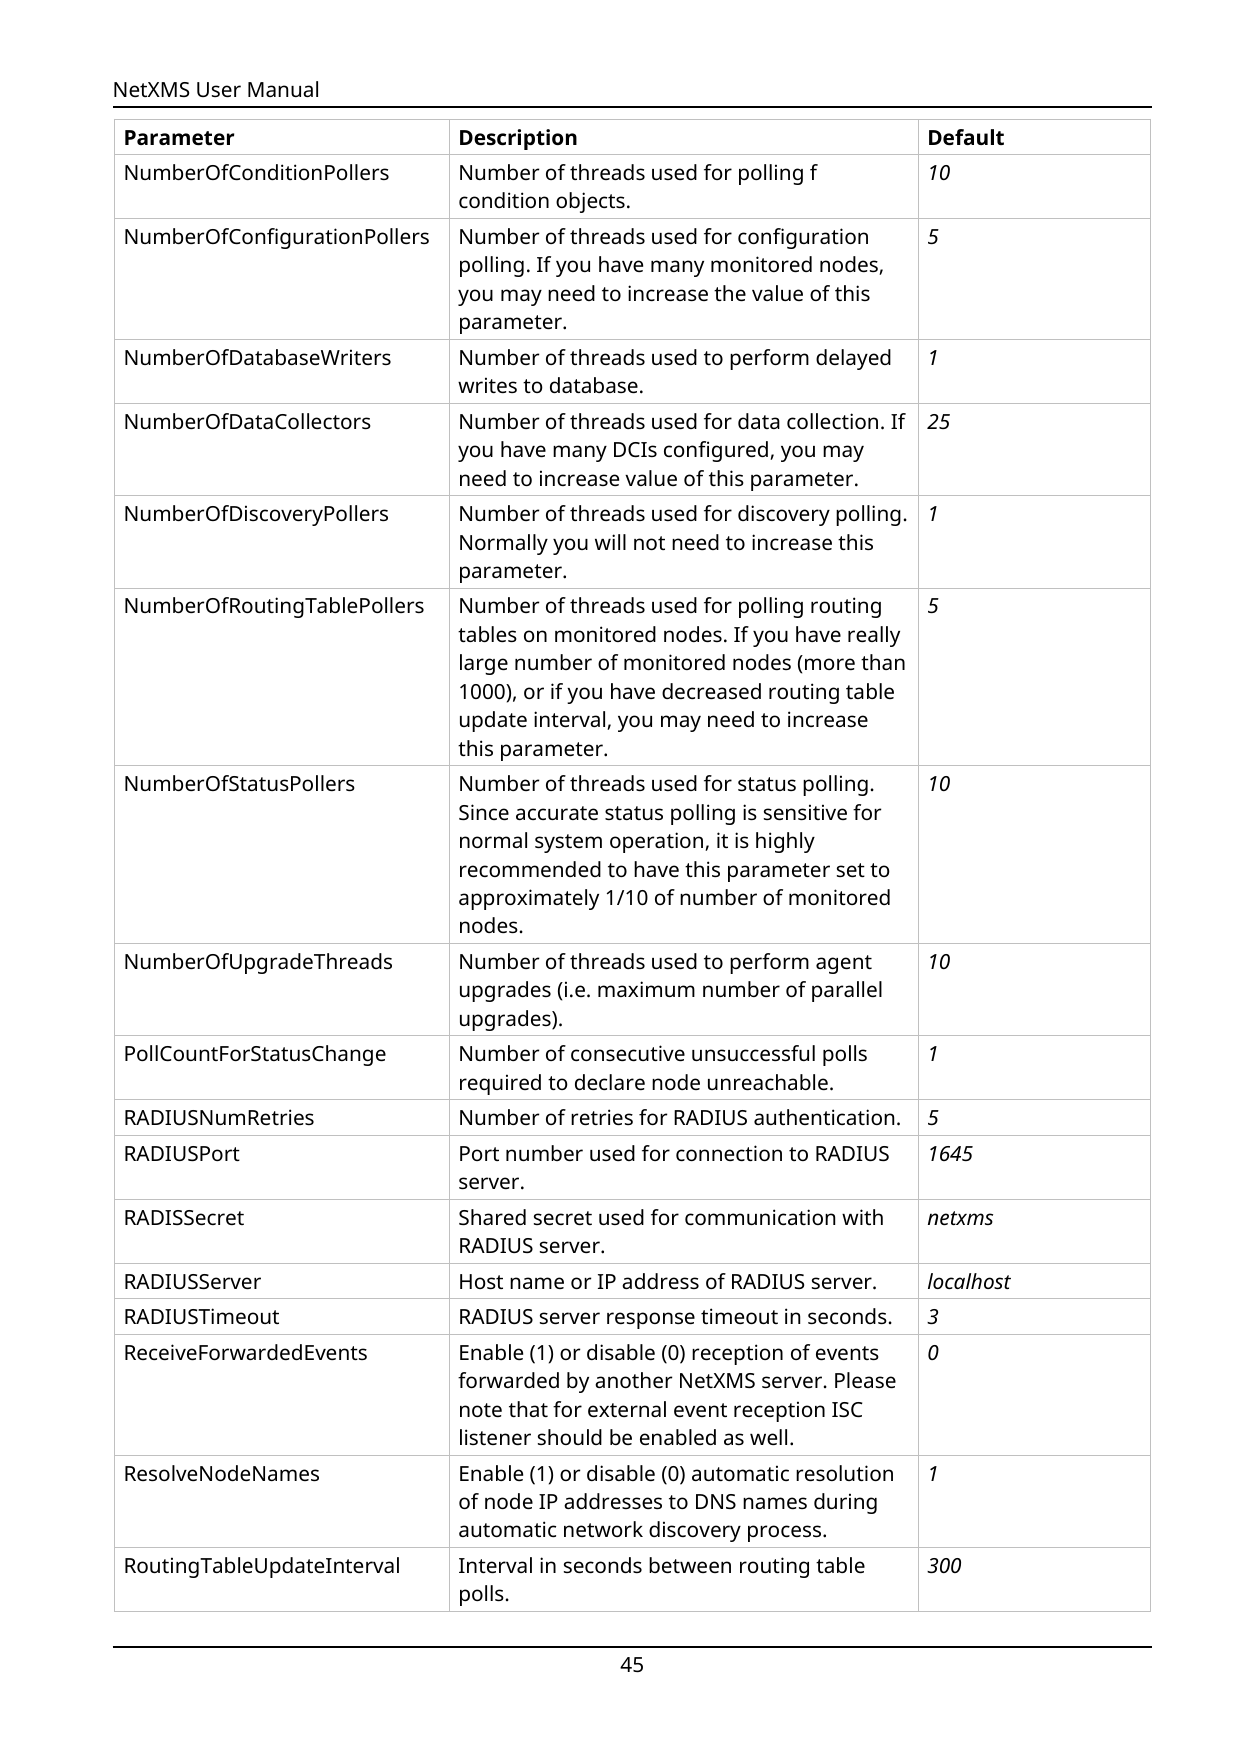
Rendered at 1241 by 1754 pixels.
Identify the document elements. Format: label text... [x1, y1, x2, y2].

table_cell ReceiveForwardedEvents [115, 1335, 449, 1455]
table_cell NumberOfRoutingTablePollers [115, 589, 449, 765]
table_cell 1 [919, 1456, 1150, 1547]
table_header Parameter [115, 120, 449, 154]
table_cell Host name or IP address of RADIUS server. [450, 1264, 918, 1298]
table_cell PollCountForStatusChange [115, 1036, 449, 1099]
table_cell Number of threads used for status polling. Since accurate status polling is sensitive for normal system operation, it is highly recommended to have this parameter set to approximately 1/10 of number of monitored nodes. [450, 766, 918, 943]
table_cell 0 [919, 1335, 1150, 1455]
table_cell NumberOfConfigurationPollers [115, 219, 449, 339]
table_cell ResolveNodeNames [115, 1456, 449, 1547]
table_cell RADIUSTimeout [115, 1299, 449, 1334]
table_cell RoutingTableUpdateInterval [115, 1548, 449, 1611]
table_cell Port number used for connection to RADIUS server. [450, 1136, 918, 1199]
table_cell Number of threads used for discovery polling. Normally you will not need to increase this parameter. [450, 496, 918, 588]
table_cell Number of threads used for polling routing tables on monitored nodes. If you have really large number of monitored nodes (more than 1000), or if you have decreased routing table update interval, you may need to increase this parameter. [450, 589, 918, 765]
table_header Default [919, 120, 1150, 154]
table_cell NumberOfConditionPollers [115, 155, 449, 218]
table_cell 5 [919, 1100, 1150, 1135]
table_cell NumberOfStatusPollers [115, 766, 449, 943]
table_cell 10 [919, 155, 1150, 218]
table_cell NumberOfDatabaseWriters [115, 340, 449, 403]
table_cell 1 [919, 1036, 1150, 1099]
table_cell NumberOfDiscoveryPollers [115, 496, 449, 588]
table_cell RADIUS server response timeout in seconds. [450, 1299, 918, 1334]
table_cell Enable (1) or disable (0) automatic resolution of node IP addresses to DNS names during automatic network discovery process. [450, 1456, 918, 1547]
table_cell Number of threads used to perform delayed writes to database. [450, 340, 918, 403]
table_cell localhost [919, 1264, 1150, 1298]
table_cell RADISSecret [115, 1200, 449, 1263]
table_cell Interval in seconds between routing table polls. [450, 1548, 918, 1611]
table_cell Number of threads used for polling f condition objects. [450, 155, 918, 218]
table_cell Number of threads used for configuration polling. If you have many monitored nodes, you may need to increase the value of this parameter. [450, 219, 918, 339]
table_cell 5 [919, 219, 1150, 339]
table_cell Number of threads used to perform agent upgrades (i.e. maximum number of parallel upgrades). [450, 944, 918, 1035]
table_header Description [450, 120, 918, 154]
table_cell 25 [919, 404, 1150, 495]
table_cell Shared secret used for communication with RADIUS server. [450, 1200, 918, 1263]
table_cell RADIUSNumRetries [115, 1100, 449, 1135]
table_cell NumberOfUpgradeThreads [115, 944, 449, 1035]
table_cell 5 [919, 589, 1150, 765]
table_cell Enable (1) or disable (0) reception of events forwarded by another NetXMS server. Please note that for external event reception ISC listener should be enabled as well. [450, 1335, 918, 1455]
table_cell netxms [919, 1200, 1150, 1263]
table_cell 300 [919, 1548, 1150, 1611]
table_cell Number of threads used for data collection. If you have many DCIs configured, you may need to increase value of this parameter. [450, 404, 918, 495]
table_cell 10 [919, 766, 1150, 943]
table_cell 3 [919, 1299, 1150, 1334]
table_cell 1 [919, 340, 1150, 403]
table_cell NumberOfDataCollectors [115, 404, 449, 495]
table_cell RADIUSServer [115, 1264, 449, 1298]
table_cell Number of retries for RADIUS authentication. [450, 1100, 918, 1135]
table_cell 10 [919, 944, 1150, 1035]
table_cell 1645 [919, 1136, 1150, 1199]
table_cell Number of consecutive unsuccessful polls required to declare node unreachable. [450, 1036, 918, 1099]
table_cell RADIUSPort [115, 1136, 449, 1199]
table_cell 1 [919, 496, 1150, 588]
